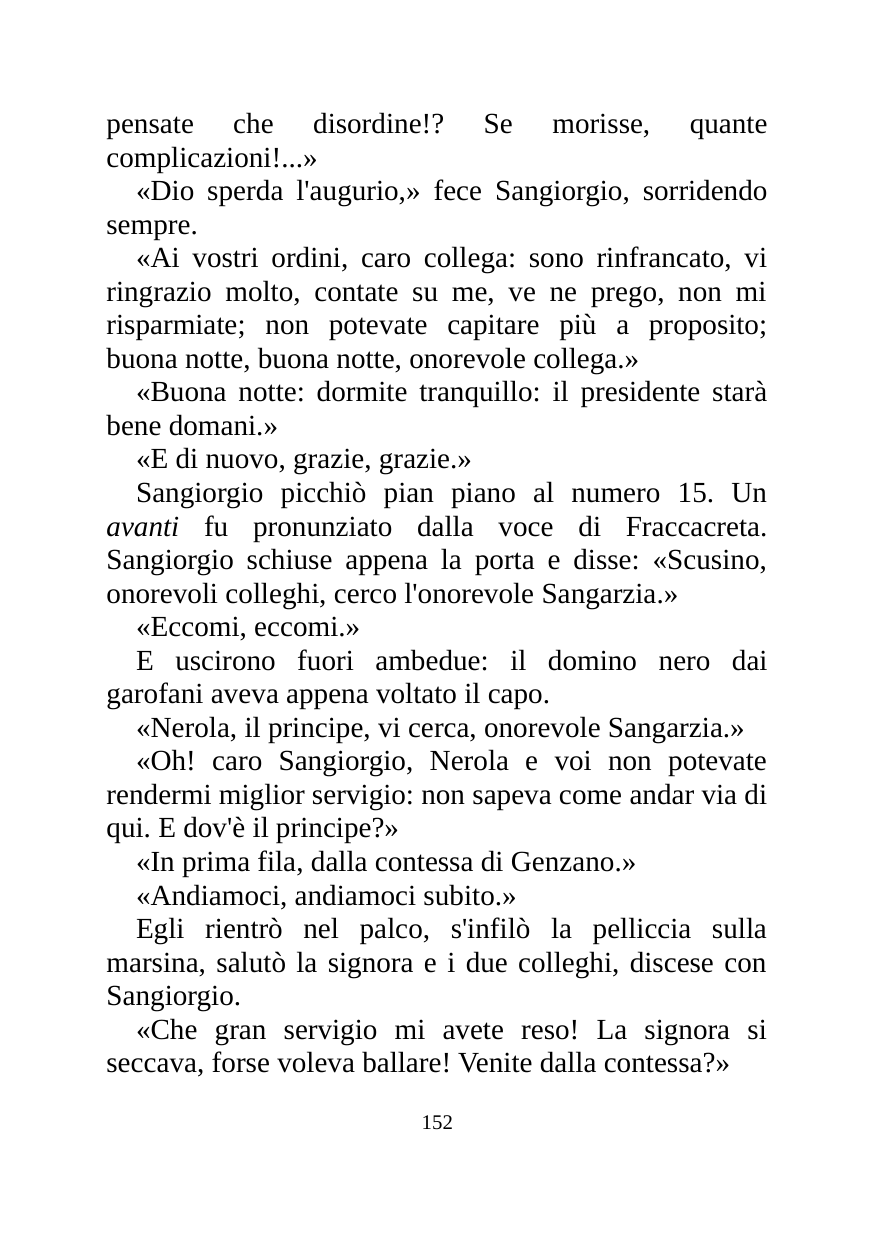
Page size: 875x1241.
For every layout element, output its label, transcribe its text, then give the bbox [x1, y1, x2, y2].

text «Oh! caro Sangiorgio, Nerola e voi non potevate rendermi miglior servigio: non sapeva come andar via di qui. E dov'è il principe?» [106, 743, 768, 844]
text «Eccomi, eccomi.» [106, 609, 768, 643]
text Egli rientrò nel palco, s'infilò la pelliccia sulla marsina, salutò la signora e i due colleghi, discese con Sangiorgio. [106, 911, 768, 1012]
text «Ai vostri ordini, caro collega: sono rinfrancato, vi ringrazio molto, contate su me, ve ne prego, non mi risparmiate; non potevate capitare più a proposito; buona notte, buona notte, onorevole collega.» [106, 240, 768, 374]
text «Buona notte: dormite tranquillo: il presidente starà bene domani.» [106, 374, 768, 442]
text «Dio sperda l'augurio,» fece Sangiorgio, sorridendo sempre. [106, 173, 768, 240]
text E uscirono fuori ambedue: il domino nero dai garofani aveva appena voltato il capo. [106, 643, 768, 710]
text «In prima fila, dalla contessa di Genzano.» [106, 844, 768, 878]
text «E di nuovo, grazie, grazie.» [106, 442, 768, 475]
text Sangiorgio picchiò pian piano al numero 15. Un avanti fu pronunziato dalla voce di Fraccacreta. Sangiorgio schiuse appena la porta e disse: «Scusino, onorevoli colleghi, cerco l'onorevole Sangarzia.» [106, 475, 768, 609]
text «Che gran servigio mi avete reso! La signora si seccava, forse voleva ballare! Venite dalla contessa?» [106, 1012, 768, 1079]
text pensate che disordine!? Se morisse, quante complicazioni!...» [106, 106, 768, 173]
text «Andiamoci, andiamoci subito.» [106, 878, 768, 911]
text «Nerola, il principe, vi cerca, onorevole Sangarzia.» [106, 710, 768, 743]
